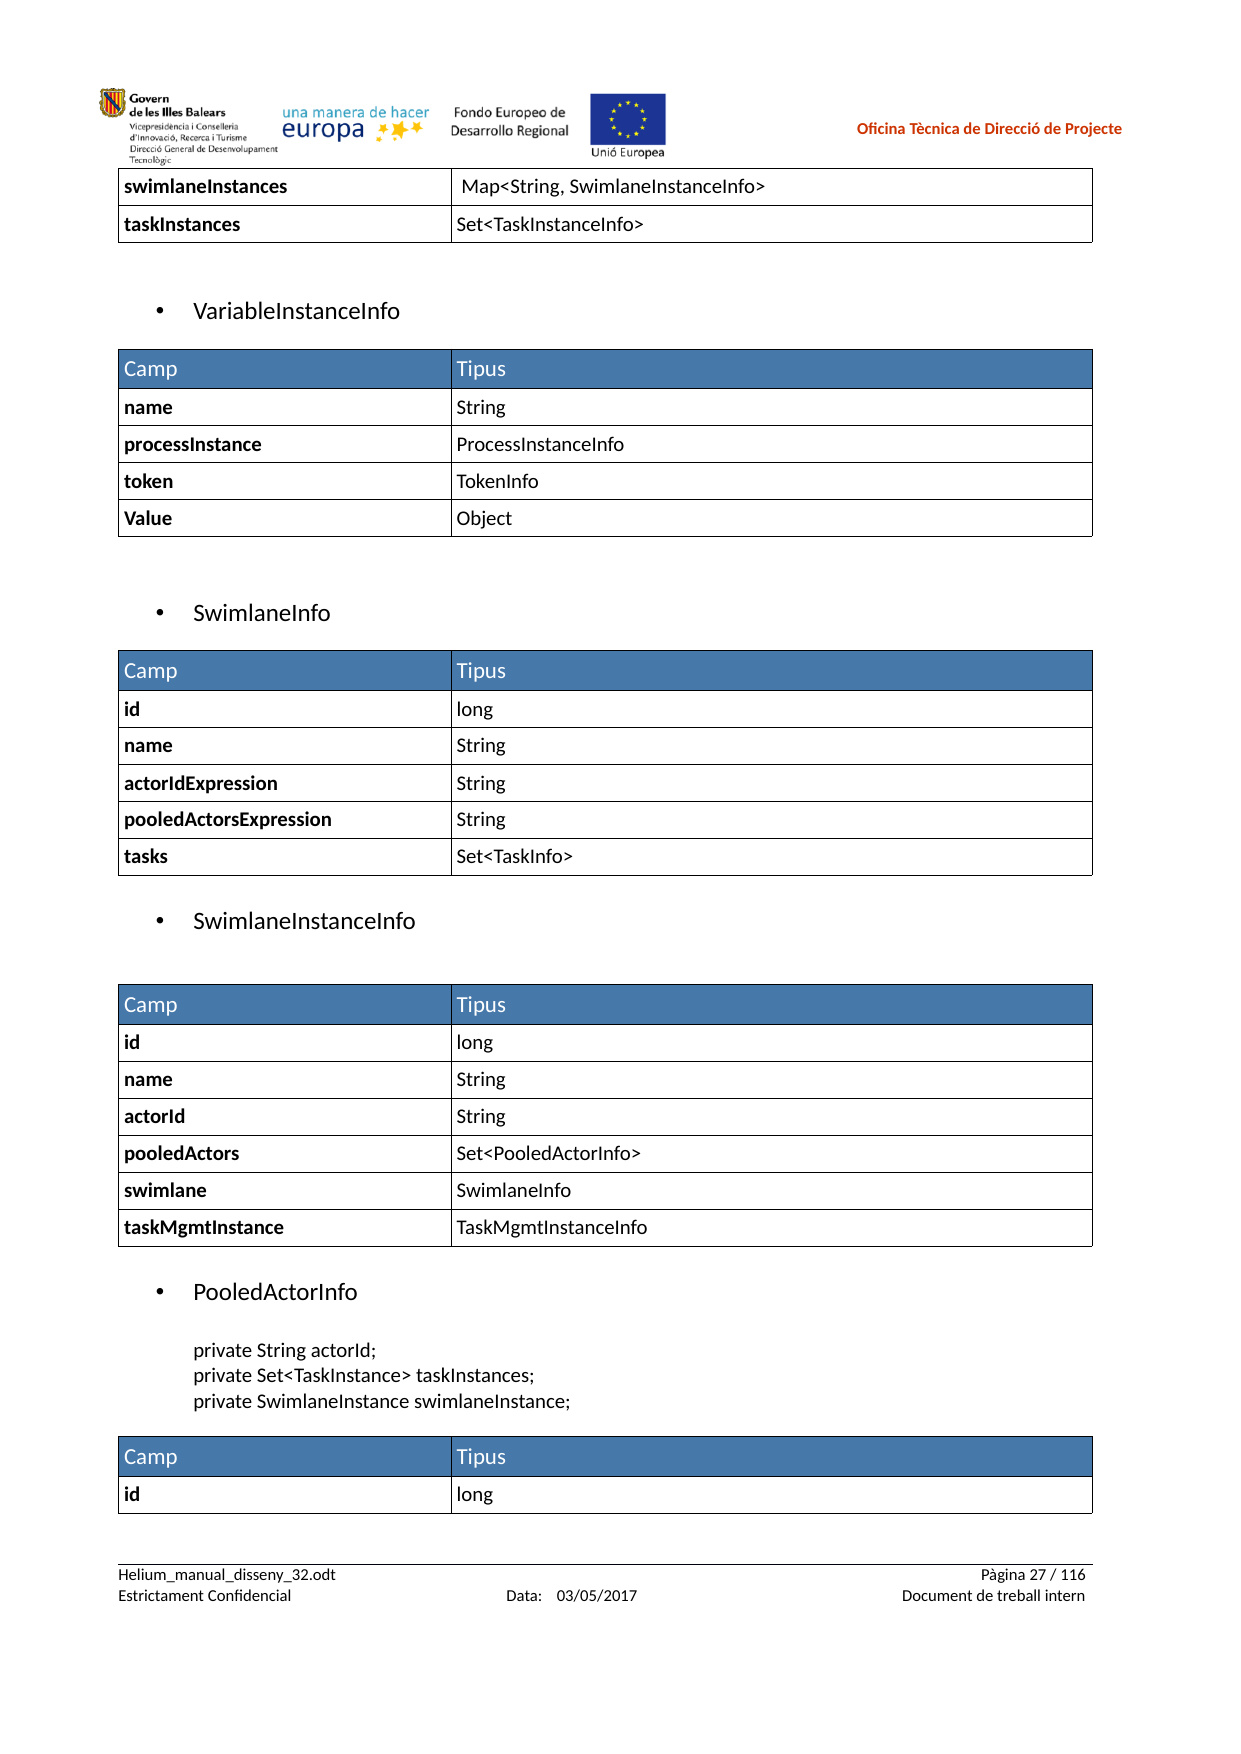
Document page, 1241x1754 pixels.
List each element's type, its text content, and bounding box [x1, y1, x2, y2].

table_cell Set<TaskInfo> [452, 839, 1092, 875]
list SwimlaneInfo [156, 597, 1122, 628]
table_cell pooledActorsExpression [119, 802, 451, 838]
table_cell ProcessInstanceInfo [452, 426, 1092, 462]
table_cell long [452, 1025, 1092, 1061]
table_cell long [452, 1477, 1092, 1513]
table_header Tipus [452, 651, 1092, 690]
table_cell name [119, 389, 451, 425]
table_header Tipus [452, 985, 1092, 1024]
table_cell long [452, 691, 1092, 727]
table_cell taskMgmtInstance [119, 1210, 451, 1246]
table_cell id [119, 1477, 451, 1513]
table_cell Set<PooledActorInfo> [452, 1136, 1092, 1172]
text private SwimlaneInstance swimlaneInstance; [118, 1388, 1122, 1413]
table_cell swimlane [119, 1173, 451, 1208]
table_header Tipus [452, 1437, 1092, 1476]
table_cell actorIdExpression [119, 765, 451, 801]
table_cell taskInstances [119, 206, 451, 242]
table_cell pooledActors [119, 1136, 451, 1172]
table_cell Map<String, SwimlaneInstanceInfo> [452, 169, 1092, 205]
table_cell token [119, 463, 451, 499]
table_cell id [119, 691, 451, 727]
text private String actorId; [118, 1337, 1122, 1363]
table_cell name [119, 1062, 451, 1098]
table_cell tasks [119, 839, 451, 875]
table_cell String [452, 1099, 1092, 1134]
table_header Tipus [452, 350, 1092, 388]
table_cell TaskMgmtInstanceInfo [452, 1210, 1092, 1246]
table_cell processInstance [119, 426, 451, 462]
table_cell String [452, 1062, 1092, 1098]
table_cell String [452, 728, 1092, 764]
table_cell Object [452, 500, 1092, 536]
table_header Camp [119, 1437, 451, 1476]
table_cell id [119, 1025, 451, 1061]
table_cell TokenInfo [452, 463, 1092, 499]
list VariableInstanceInfo [156, 295, 1122, 326]
text private Set<TaskInstance> taskInstances; [118, 1363, 1122, 1388]
table_cell Value [119, 500, 451, 536]
list PooledActorInfo [156, 1276, 1122, 1307]
list SwimlaneInstanceInfo [156, 905, 1122, 936]
table_cell String [452, 802, 1092, 838]
table_cell String [452, 389, 1092, 425]
table_cell actorId [119, 1099, 451, 1134]
table_cell Set<TaskInstanceInfo> [452, 206, 1092, 242]
table_cell SwimlaneInfo [452, 1173, 1092, 1208]
table_cell swimlaneInstances [119, 169, 451, 205]
picture [99, 87, 668, 166]
table_cell String [452, 765, 1092, 801]
table_header Camp [119, 350, 451, 388]
table_cell name [119, 728, 451, 764]
table_header Camp [119, 651, 451, 690]
table_header Camp [119, 985, 451, 1024]
